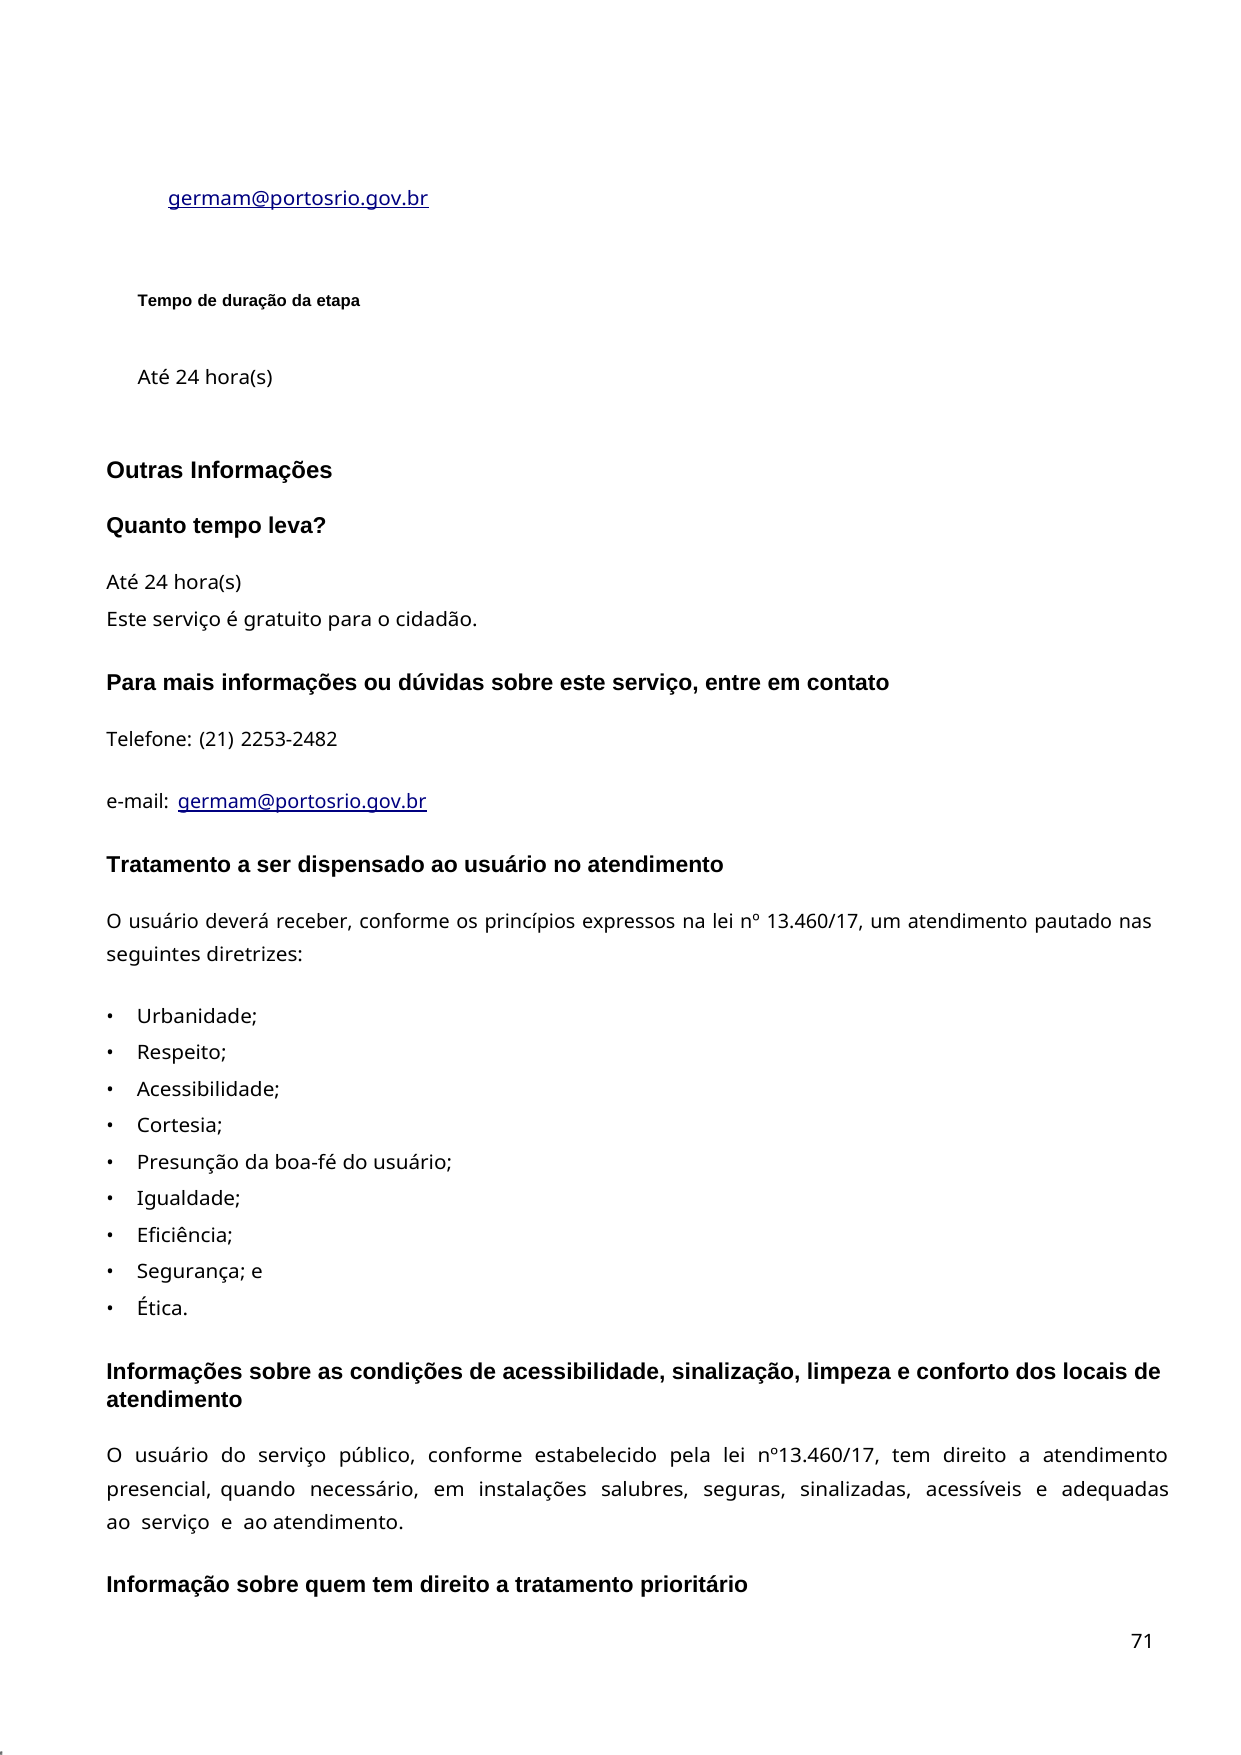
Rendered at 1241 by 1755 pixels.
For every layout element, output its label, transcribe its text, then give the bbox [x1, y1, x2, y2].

text O usuário deverá receber, conforme os princípios expressos na lei nº 13.460/17, um atendimento pautado nas seguintes diretrizes: [106, 907, 1170, 967]
subtitle Quanto tempo leva? [106, 512, 1241, 538]
subtitle Informação sobre quem tem direito a tratamento prioritário [106, 1571, 1241, 1598]
list Presunção da boa-fé do usuário; [106, 1148, 1241, 1175]
list Acessibilidade; [106, 1075, 1241, 1102]
text Até 24 hora(s) [106, 568, 1241, 595]
list Cortesia; [106, 1112, 1241, 1139]
list Ética. [106, 1294, 1241, 1321]
subtitle Para mais informações ou dúvidas sobre este serviço, entre em contato [106, 669, 1241, 695]
list Eficiência; [106, 1221, 1241, 1248]
list Urbanidade; [106, 1002, 1241, 1029]
text e-mail: germam@portosrio.gov.br [106, 787, 1241, 814]
text Este serviço é gratuito para o cidadão. [106, 605, 1241, 632]
text germam@portosrio.gov.br [168, 184, 1241, 211]
text Telefone: (21) 2253-2482 [106, 725, 1241, 752]
list Segurança; e [106, 1258, 1241, 1285]
text Tempo de duração da etapa [137, 291, 1241, 310]
list Respeito; [106, 1039, 1241, 1066]
text O usuário do serviço público, conforme estabelecido pela lei nº13.460/17, tem direito a atendimento presencial, quando necessário, em instalações salubres, seguras, sinalizadas, acessíveis e adequadas ao serviço e ao atendimento. [106, 1442, 1169, 1535]
list Igualdade; [106, 1185, 1241, 1212]
subtitle Tratamento a ser dispensado ao usuário no atendimento [106, 851, 1241, 877]
text Até 24 hora(s) [137, 363, 1241, 390]
subtitle Outras Informações [106, 456, 1241, 483]
subtitle Informações sobre as condições de acessibilidade, sinalização, limpeza e conforto dos locais de atendimento [106, 1358, 1241, 1412]
